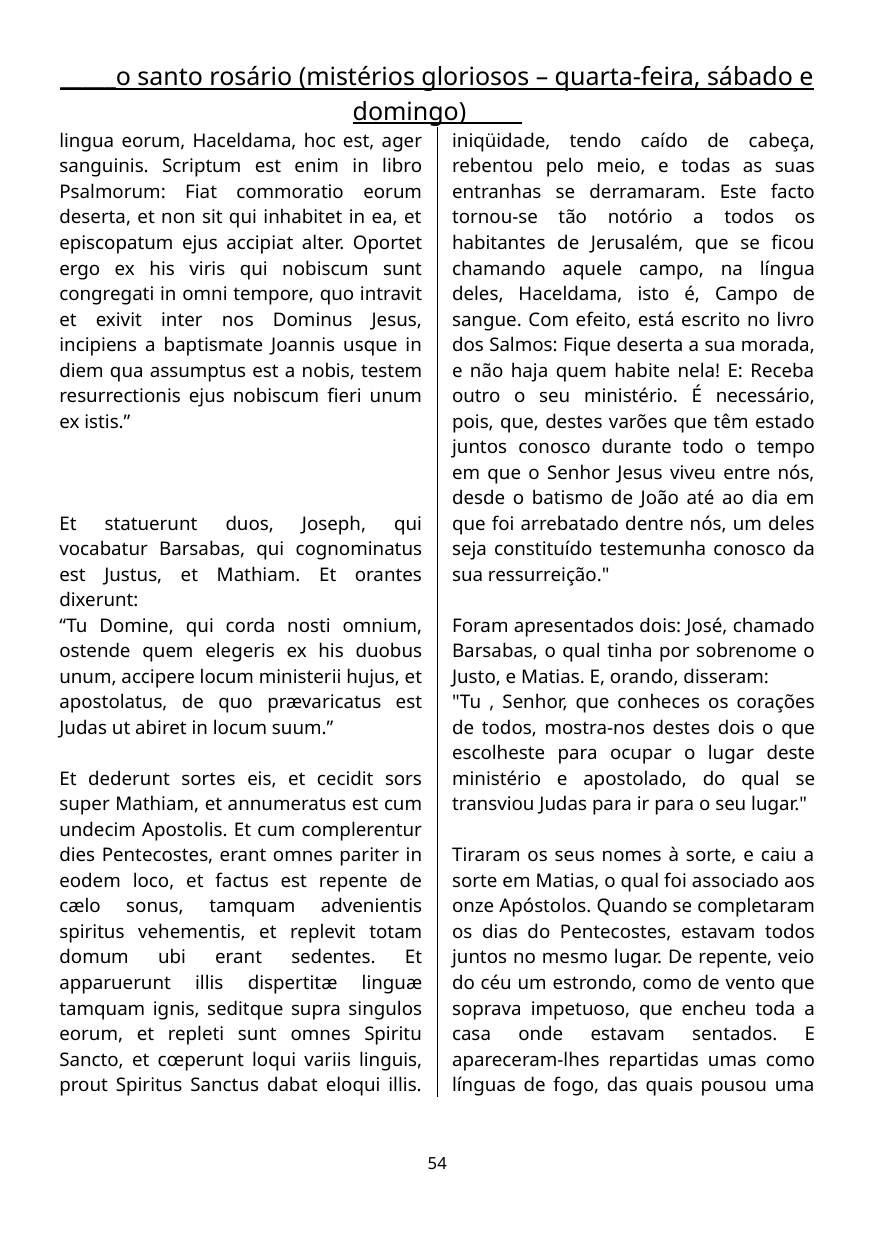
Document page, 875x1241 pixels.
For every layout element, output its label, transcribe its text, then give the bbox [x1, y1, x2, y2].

table_header iniqüidade, tendo caído de cabeça, rebentou pelo meio, e todas as suas entranhas se derramaram. Este facto tornou-se tão notório a todos os habitantes de Jerusalém, que se ficou chamando aquele campo, na língua deles, Haceldama, isto é, Campo de sangue. Com efeito, está escrito no livro dos Salmos: Fique deserta a sua morada, e não haja quem habite nela! E: Receba outro o seu ministério. É necessário, pois, que, destes varões que têm estado juntos conosco durante todo o tempo em que o Senhor Jesus viveu entre nós, desde o batismo de João até ao dia em que foi arrebatado dentre nós, um deles seja constituído testemunha conosco da sua ressurreição." Foram apresentados dois: José, chamado Barsabas, o qual tinha por sobrenome o Justo, e Matias. E, orando, disseram: "Tu , Senhor, que conheces os corações de todos, mostra-nos destes dois o que escolheste para ocupar o lugar deste ministério e apostolado, do qual se transviou Judas para ir para o seu lugar." Tiraram os seus nomes à sorte, e caiu a sorte em Matias, o qual foi associado aos onze Apóstolos. Quando se completaram os dias do Pentecostes, estavam todos juntos no mesmo lugar. De repente, veio do céu um estrondo, como de vento que soprava impetuoso, que encheu toda a casa onde estavam sentados. E apareceram-lhes repartidas umas como línguas de fogo, das quais pousou uma [438, 127, 830, 1097]
table_header lingua eorum, Haceldama, hoc est, ager sanguinis. Scriptum est enim in libro Psalmorum: Fiat commoratio eorum deserta, et non sit qui inhabitet in ea, et episcopatum ejus accipiat alter. Oportet ergo ex his viris qui nobiscum sunt congregati in omni tempore, quo intravit et exivit inter nos Dominus Jesus, incipiens a baptismate Joannis usque in diem qua assumptus est a nobis, testem resurrectionis ejus nobiscum fieri unum ex istis.” Et statuerunt duos, Joseph, qui vocabatur Barsabas, qui cognominatus est Justus, et Mathiam. Et orantes dixerunt: “Tu Domine, qui corda nosti omnium, ostende quem elegeris ex his duobus unum, accipere locum ministerii hujus, et apostolatus, de quo prævaricatus est Judas ut abiret in locum suum.” Et dederunt sortes eis, et cecidit sors super Mathiam, et annumeratus est cum undecim Apostolis. Et cum complerentur dies Pentecostes, erant omnes pariter in eodem loco, et factus est repente de cælo sonus, tamquam advenientis spiritus vehementis, et replevit totam domum ubi erant sedentes. Et apparuerunt illis dispertitæ linguæ tamquam ignis, seditque supra singulos eorum, et repleti sunt omnes Spiritu Sancto, et cœperunt loqui variis linguis, prout Spiritus Sanctus dabat eloqui illis. [44, 127, 437, 1097]
